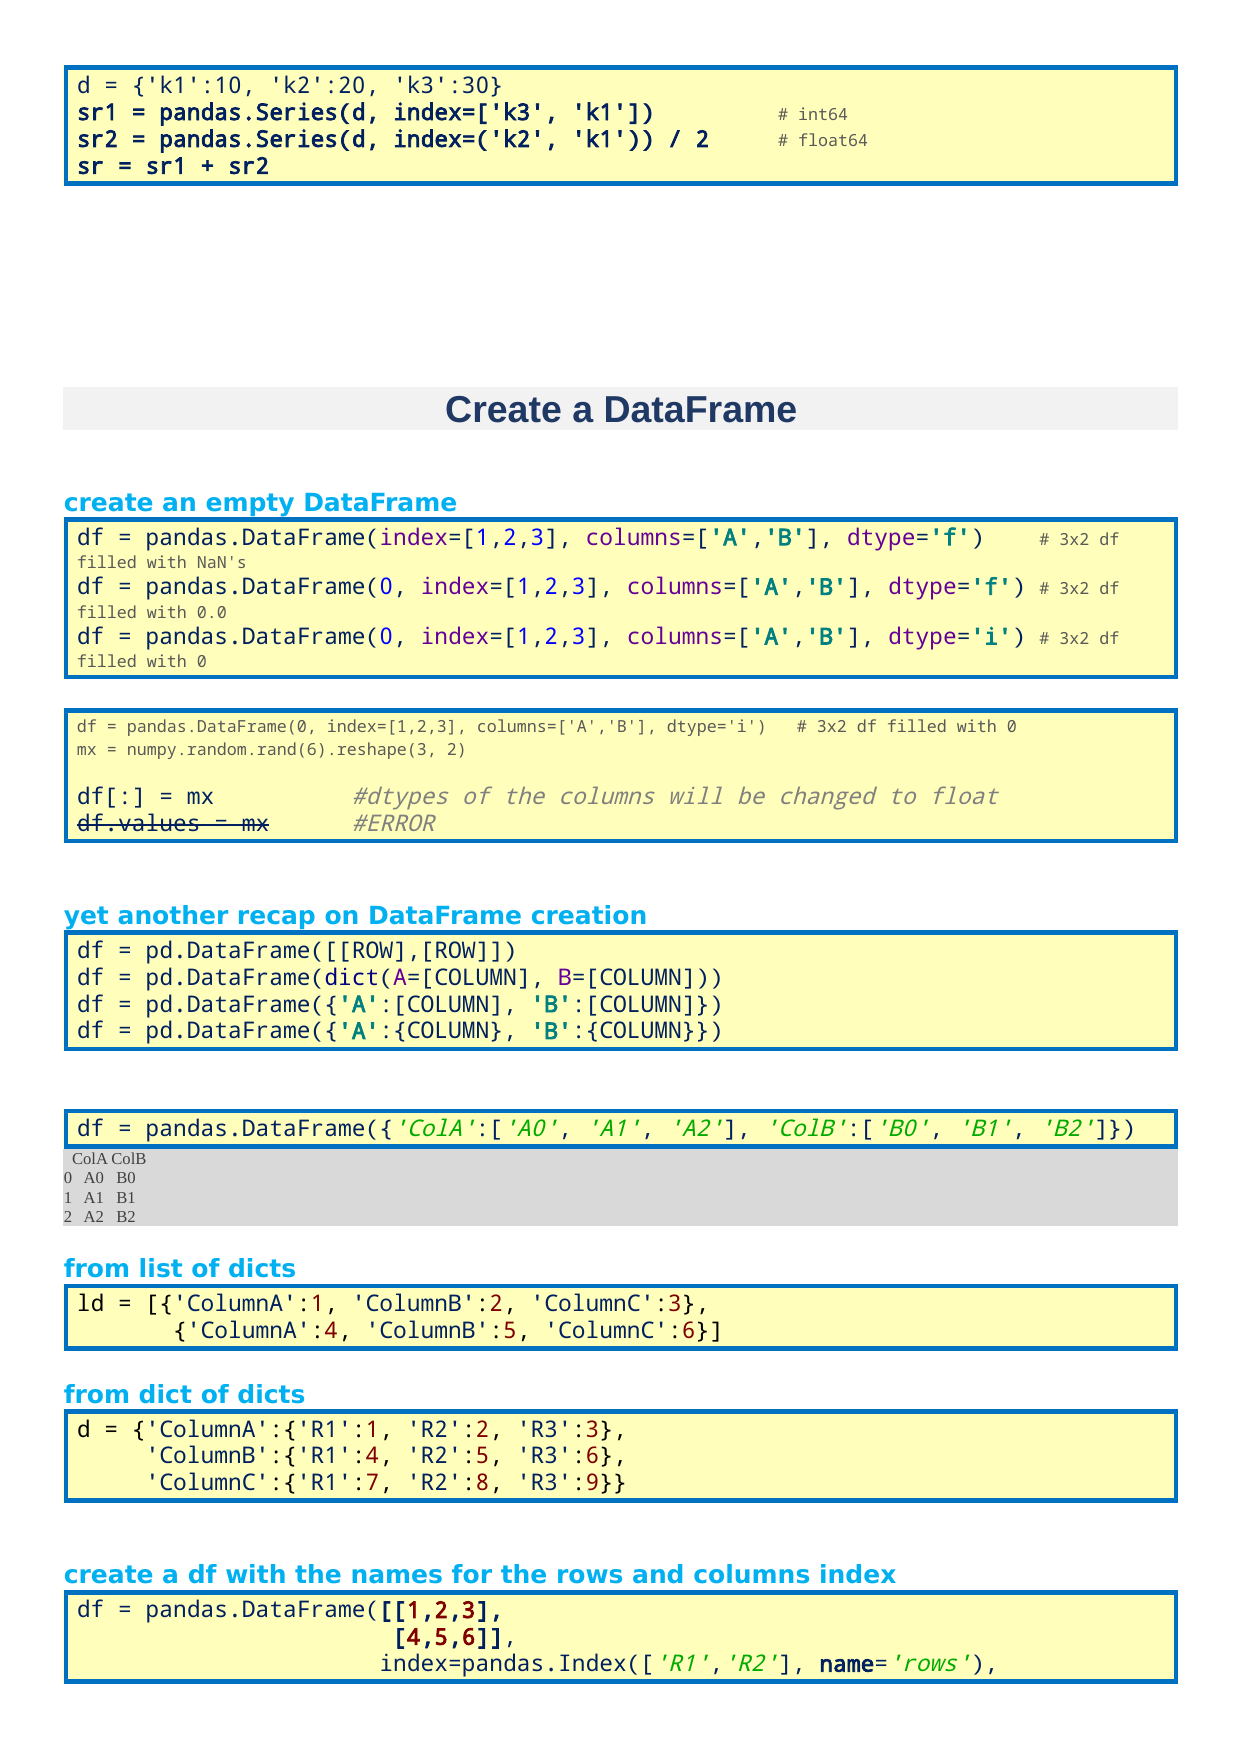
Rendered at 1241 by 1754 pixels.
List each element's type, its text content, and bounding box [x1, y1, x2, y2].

text df = pandas.DataFrame({'ColA':['A0', 'A1', 'A2'], 'ColB':['B0', 'B1', 'B2']}) [68, 1113, 1174, 1144]
text index=pandas.Index(['R1','R2'], name='rows'), [68, 1643, 1174, 1679]
text d = {'k1':10, 'k2':20, 'k3':30} [68, 70, 1174, 92]
text 'ColumnB':{'R1':4, 'R2':5, 'R3':6}, [68, 1436, 1174, 1463]
text 'ColumnC':{'R1':7, 'R2':8, 'R3':9}} [68, 1463, 1174, 1498]
text 2 A2 B2 [63, 1207, 1178, 1226]
title create a df with the names for the rows and columns index [63, 1561, 1178, 1590]
text {'ColumnA':4, 'ColumnB':5, 'ColumnC':6}] [68, 1311, 1174, 1346]
text sr1 = pandas.Series(d, index=['k3', 'k1']) # int64 [68, 92, 1174, 119]
title yet another recap on DataFrame creation [63, 901, 1178, 930]
title create an empty DataFrame [63, 488, 1178, 517]
subtitle Create a DataFrame [63, 387, 1178, 430]
text df = pandas.DataFrame([[1,2,3], [68, 1595, 1174, 1617]
text 1 A1 B1 [63, 1187, 1178, 1207]
text sr2 = pandas.Series(d, index=('k2', 'k1')) / 2 # float64 [68, 119, 1174, 146]
text ld = [{'ColumnA':1, 'ColumnB':2, 'ColumnC':3}, [68, 1288, 1174, 1311]
text sr = sr1 + sr2 [68, 146, 1174, 181]
text d = {'ColumnA':{'R1':1, 'R2':2, 'R3':3}, [68, 1414, 1174, 1436]
text ColA ColB [63, 1149, 1178, 1168]
text df = pd.DataFrame([[ROW],[ROW]]) df = pd.DataFrame(dict(A=[COLUMN], B=[COLUMN])) df = pd.DataFrame({'A':[COLUMN], 'B':[COLUMN]}) df = pd.DataFrame({'A':{COLUMN}, 'B':{COLUMN}}) [68, 935, 1174, 1047]
text [4,5,6]], [68, 1617, 1174, 1643]
text df = pandas.DataFrame(0, index=[1,2,3], columns=['A','B'], dtype='i') # 3x2 df filled with 0 mx = numpy.random.rand(6).reshape(3, 2) df[:] = mx #dtypes of the columns will be changed to float df.values = mx #ERROR [68, 713, 1174, 839]
text 0 A0 B0 [63, 1168, 1178, 1187]
text df = pandas.DataFrame(index=[1,2,3], columns=['A','B'], dtype='f') # 3x2 df filled with NaN's df = pandas.DataFrame(0, index=[1,2,3], columns=['A','B'], dtype='f') # 3x2 df filled with 0.0 df = pandas.DataFrame(0, index=[1,2,3], columns=['A','B'], dtype='i') # 3x2 df filled with 0 [68, 522, 1174, 675]
title from dict of dicts [63, 1380, 1178, 1409]
title from list of dicts [63, 1254, 1178, 1284]
